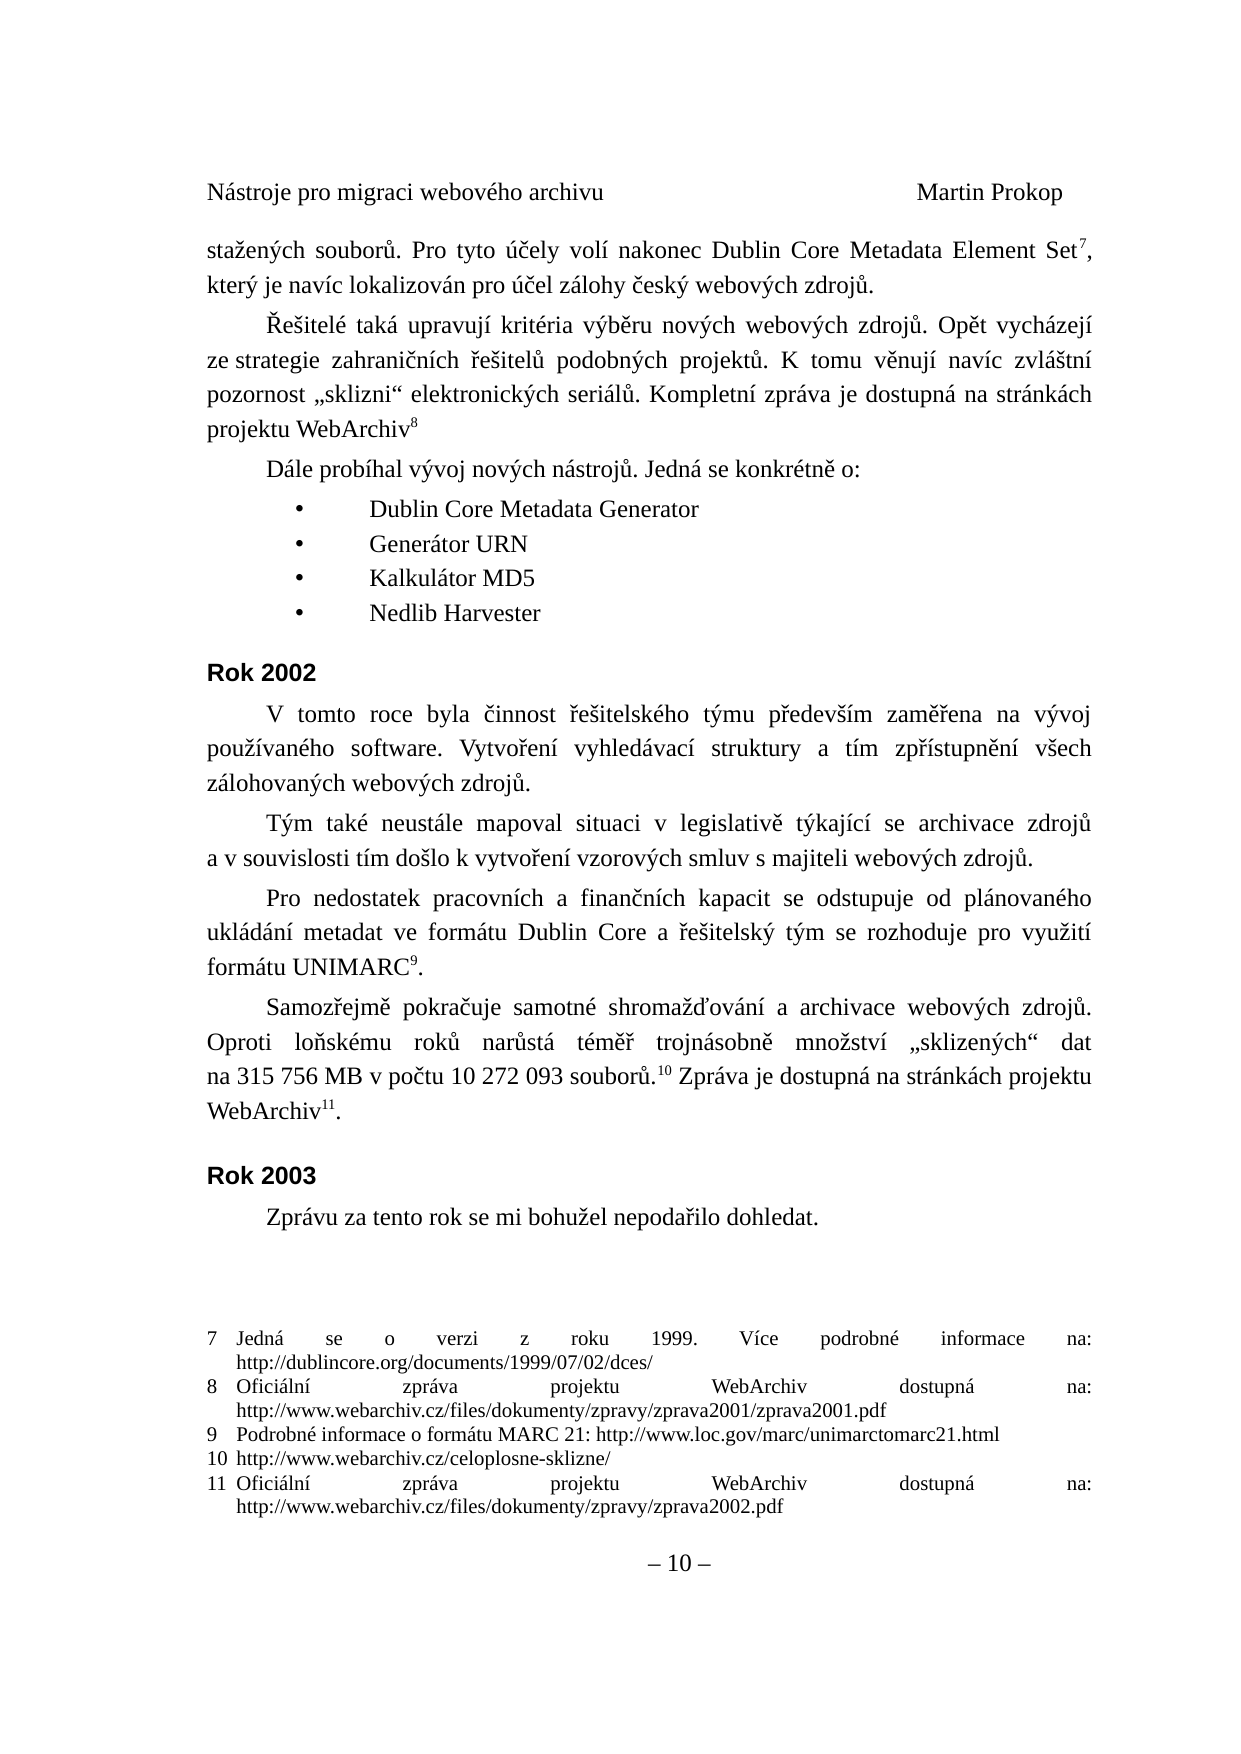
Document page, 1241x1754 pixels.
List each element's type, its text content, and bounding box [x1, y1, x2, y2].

list Kalkulátor MD5 [295, 563, 1093, 592]
text Jedná se o verzi z roku 1999. Více podrobné informace na: http://dublincore.org/documents/1999/07/02/dces/ [207, 1326, 1093, 1374]
text stažených souborů. Pro tyto účely volí nakonec Dublin Core Metadata Element Set, který je navíc lokalizován pro účel zálohy český webových zdrojů. [207, 235, 1093, 299]
text Pro nedostatek pracovních a finančních kapacit se odstupuje od plánovaného ukládání metadat ve formátu Dublin Core a řešitelský tým se rozhoduje pro využití formátu UNIMARC. [207, 883, 1093, 981]
list Dublin Core Metadata Generator [295, 494, 1093, 523]
text Oficiální zpráva projektu WebArchiv dostupná na: http://www.webarchiv.cz/files/dokumenty/zpravy/zprava2002.pdf [207, 1470, 1093, 1518]
text Zprávu za tento rok se mi bohužel nepodařilo dohledat. [207, 1202, 1093, 1231]
text http://www.webarchiv.cz/celoplosne-sklizne/ [207, 1446, 1093, 1470]
text Samozřejmě pokračuje samotné shromažďování a archivace webových zdrojů. Oproti loňskému roků narůstá téměř trojnásobně množství „sklizených“ dat na 315 756 MB v počtu 10 272 093 souborů. Zpráva je dostupná na stránkách projektu WebArchiv. [207, 992, 1093, 1124]
list Nedlib Harvester [295, 598, 1093, 627]
text V tomto roce byla činnost řešitelského týmu především zaměřena na vývoj používaného software. Vytvoření vyhledávací struktury a tím zpřístupnění všech zálohovaných webových zdrojů. [207, 699, 1093, 796]
text Tým také neustále mapoval situaci v legislativě týkající se archivace zdrojů a v souvislosti tím došlo k vytvoření vzorových smluv s majiteli webových zdrojů. [207, 808, 1093, 871]
subtitle Rok 2003 [207, 1161, 1093, 1190]
text Oficiální zpráva projektu WebArchiv dostupná na: http://www.webarchiv.cz/files/dokumenty/zpravy/zprava2001/zprava2001.pdf [207, 1374, 1093, 1422]
text Podrobné informace o formátu MARC 21: http://www.loc.gov/marc/unimarctomarc21.html [207, 1422, 1093, 1446]
text Řešitelé taká upravují kritéria výběru nových webových zdrojů. Opět vycházejí ze strategie zahraničních řešitelů podobných projektů. K tomu věnují navíc zvláštní pozornost „sklizni“ elektronických seriálů. Kompletní zpráva je dostupná na stránkách projektu WebArchiv [207, 310, 1093, 442]
text Dále probíhal vývoj nových nástrojů. Jedná se konkrétně o: [207, 454, 1093, 483]
list Generátor URN [295, 529, 1093, 558]
subtitle Rok 2002 [207, 657, 1093, 686]
